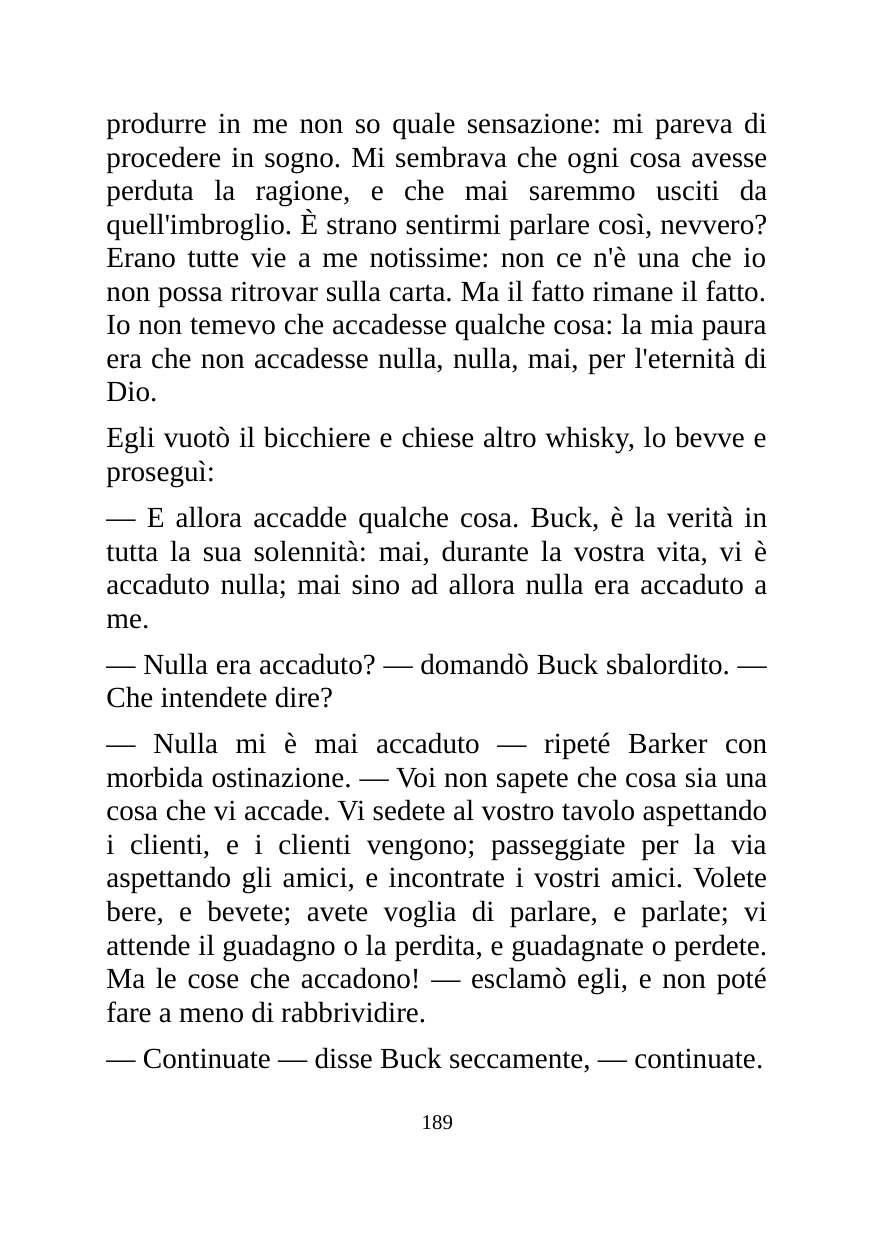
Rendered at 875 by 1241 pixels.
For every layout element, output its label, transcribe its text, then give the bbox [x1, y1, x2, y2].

text — Continuate — disse Buck seccamente, — continuate. [106, 1041, 768, 1074]
text — Nulla era accaduto? — domandò Buck sbalordito. — Che intendete dire? [106, 647, 768, 714]
text produrre in me non so quale sensazione: mi pareva di procedere in sogno. Mi sembrava che ogni cosa avesse perduta la ragione, e che mai saremmo usciti da quell'imbroglio. È strano sentirmi parlare così, nevvero? Erano tutte vie a me notissime: non ce n'è una che io non possa ritrovar sulla carta. Ma il fatto rimane il fatto. Io non temevo che accadesse qualche cosa: la mia paura era che non accadesse nulla, nulla, mai, per l'eternità di Dio. [106, 106, 768, 408]
text Egli vuotò il bicchiere e chiese altro whisky, lo bevve e proseguì: [106, 421, 768, 488]
text — Nulla mi è mai accaduto — ripeté Barker con morbida ostinazione. — Voi non sapete che cosa sia una cosa che vi accade. Vi sedete al vostro tavolo aspettando i clienti, e i clienti vengono; passeggiate per la via aspettando gli amici, e incontrate i vostri amici. Volete bere, e bevete; avete voglia di parlare, e parlate; vi attende il guadagno o la perdita, e guadagnate o perdete. Ma le cose che accadono! — esclamò egli, e non poté fare a meno di rabbrividire. [106, 726, 768, 1028]
text — E allora accadde qualche cosa. Buck, è la verità in tutta la sua solennità: mai, durante la vostra vita, vi è accaduto nulla; mai sino ad allora nulla era accaduto a me. [106, 500, 768, 634]
